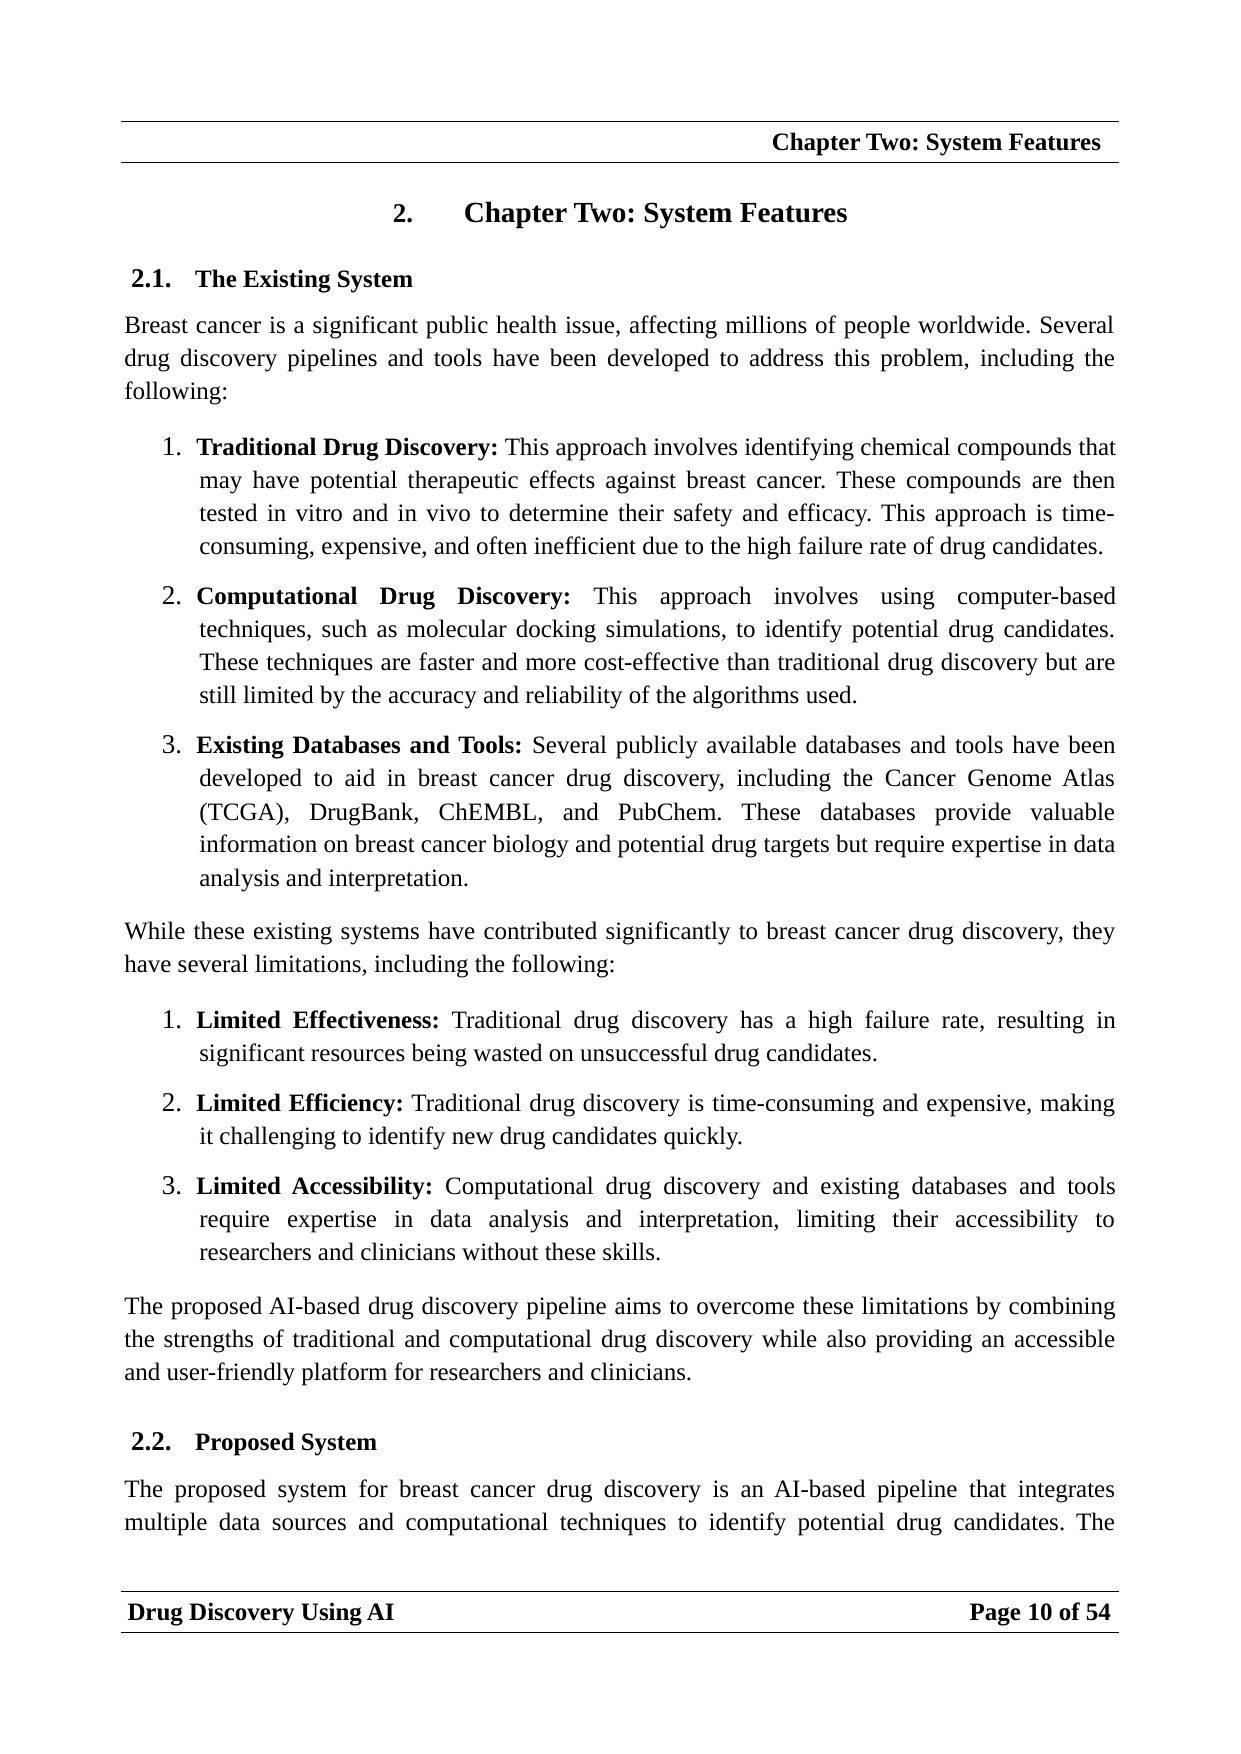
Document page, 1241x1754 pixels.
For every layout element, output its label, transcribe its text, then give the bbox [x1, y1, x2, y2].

list Traditional Drug Discovery: This approach involves identifying chemical compounds that may have potential therapeutic effects against breast cancer. These compounds are then tested in vitro and in vivo to determine their safety and efficacy. This approach is time-consuming, expensive, and often inefficient due to the high failure rate of drug candidates. [159, 427, 1119, 560]
list Computational Drug Discovery: This approach involves using computer-based techniques, such as molecular docking simulations, to identify potential drug candidates. These techniques are faster and more cost-effective than traditional drug discovery but are still limited by the accuracy and reliability of the algorithms used. [159, 576, 1119, 709]
text Breast cancer is a significant public health issue, affecting millions of people worldwide. Several drug discovery pipelines and tools have been developed to address this problem, including the following: [121, 307, 1119, 408]
subtitle Proposed System [121, 1422, 1119, 1457]
subtitle Chapter Two: System Features [121, 192, 1119, 229]
subtitle The Existing System [121, 259, 1119, 293]
list Limited Accessibility: Computational drug discovery and existing databases and tools require expertise in data analysis and interpretation, limiting their accessibility to researchers and clinicians without these skills. [159, 1166, 1119, 1269]
list Limited Efficiency: Traditional drug discovery is time-consuming and expensive, making it challenging to identify new drug candidates quickly. [159, 1083, 1119, 1150]
text While these existing systems have contributed significantly to breast cancer drug discovery, they have several limitations, including the following: [121, 913, 1119, 981]
list Limited Effectiveness: Traditional drug discovery has a high failure rate, resulting in significant resources being wasted on unsuccessful drug candidates. [159, 1000, 1119, 1067]
text The proposed system for breast cancer drug discovery is an AI-based pipeline that integrates multiple data sources and computational techniques to identify potential drug candidates. The [121, 1471, 1119, 1538]
text The proposed AI-based drug discovery pipeline aims to overcome these limitations by combining the strengths of traditional and computational drug discovery while also providing an accessible and user-friendly platform for researchers and clinicians. [121, 1288, 1119, 1386]
list Existing Databases and Tools: Several publicly available databases and tools have been developed to aid in breast cancer drug discovery, including the Cancer Genome Atlas (TCGA), DrugBank, ChEMBL, and PubChem. These databases provide valuable information on breast cancer biology and potential drug targets but require expertise in data analysis and interpretation. [159, 725, 1119, 894]
